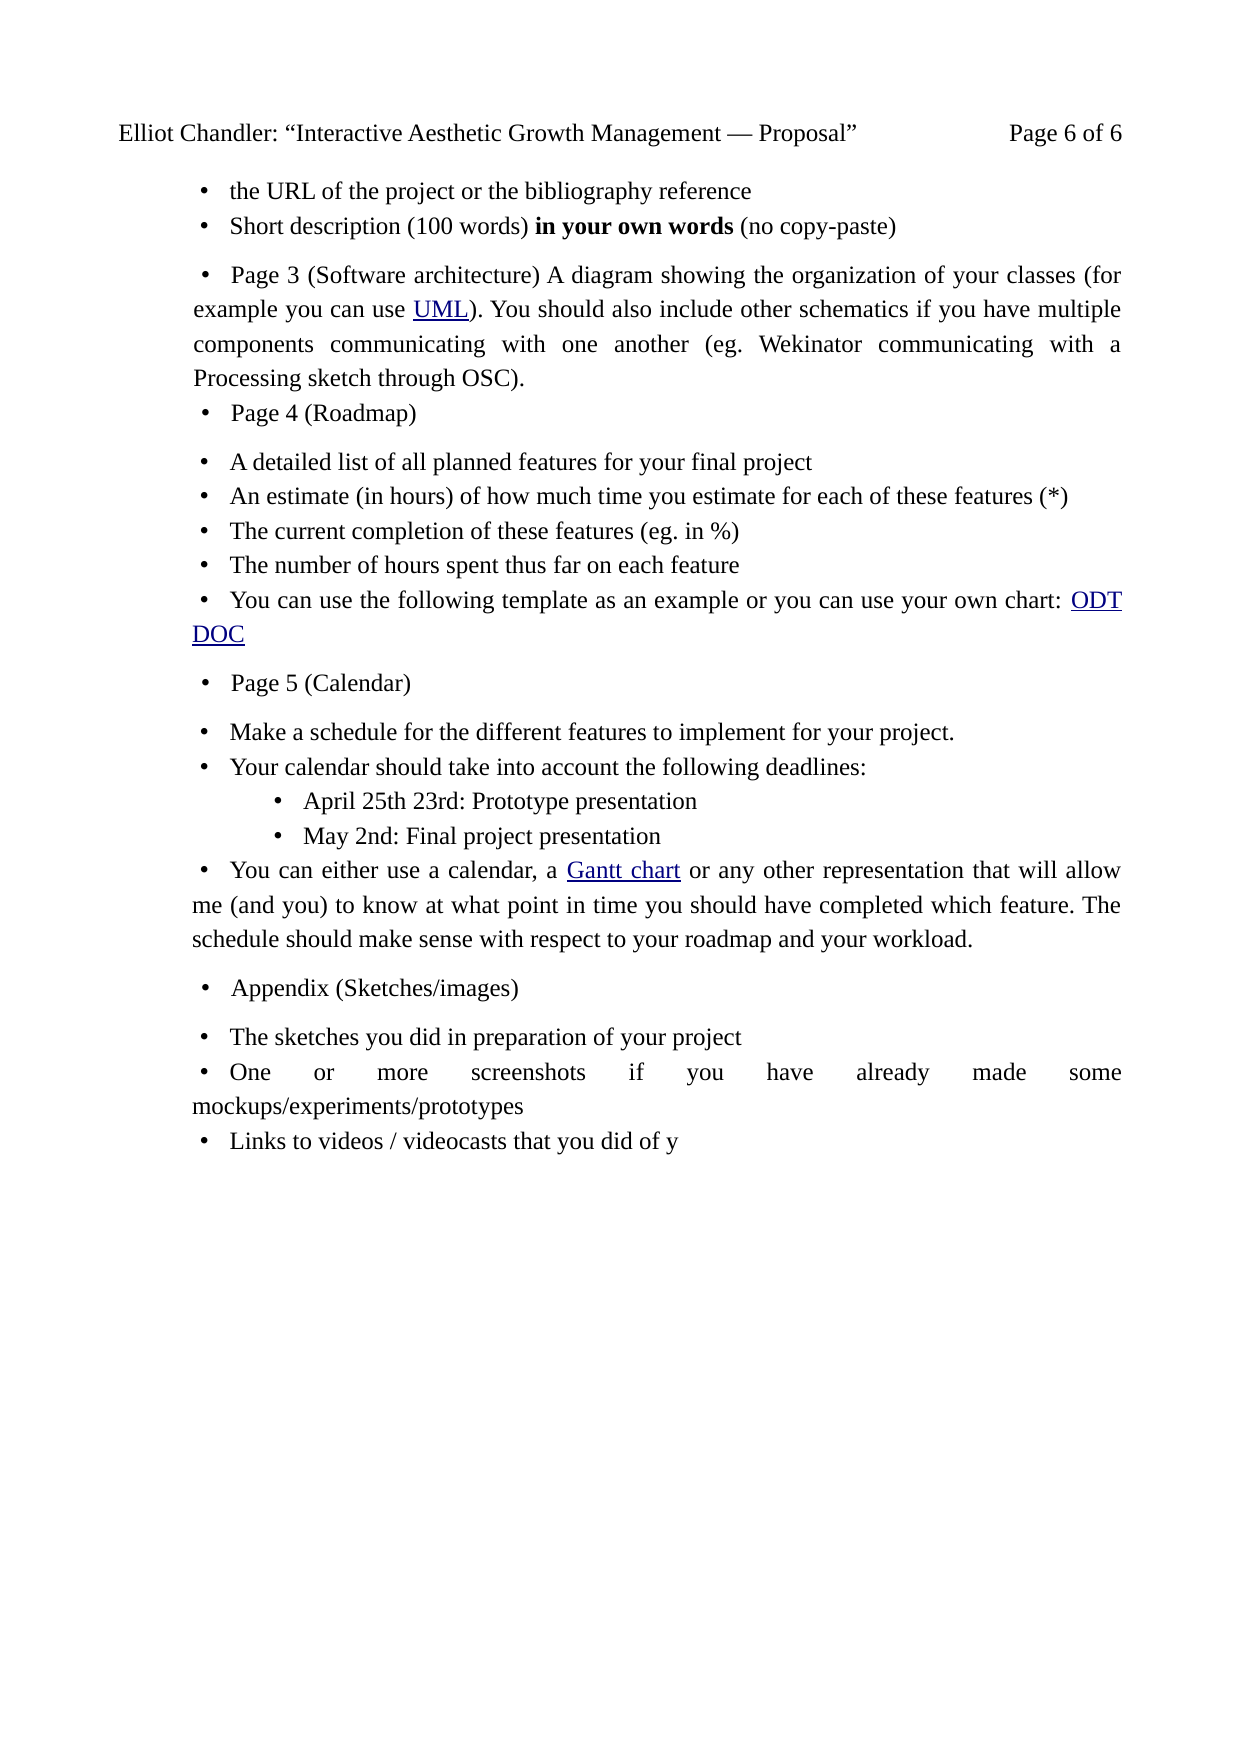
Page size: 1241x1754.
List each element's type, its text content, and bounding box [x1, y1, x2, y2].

list An estimate (in hours) of how much time you estimate for each of these features (*) [162, 481, 1122, 510]
list The current completion of these features (eg. in %) [162, 516, 1122, 544]
list Make a schedule for the different features to implement for your project. [162, 717, 1122, 746]
list Page 5 (Calendar) [164, 668, 1122, 697]
list Links to videos / videocasts that you did of y [162, 1126, 1122, 1154]
list A detailed list of all planned features for your final project [162, 447, 1122, 476]
list May 2nd: Final project presentation [236, 821, 1122, 849]
list The sketches you did in preparation of your project [162, 1022, 1122, 1051]
list You can use the following template as an example or you can use your own chart: ODT DOC [162, 585, 1122, 648]
list Page 3 (Software architecture) A diagram showing the organization of your classes (for example you can use UML). You should also include other schematics if you have multiple components communicating with one another (eg. Wekinator communicating with a Processing sketch through OSC). [164, 260, 1122, 392]
list Your calendar should take into account the following deadlines: [162, 752, 1122, 781]
list Appendix (Sketches/images) [164, 973, 1122, 1002]
list You can either use a calendar, a Gantt chart or any other representation that will allow me (and you) to know at what point in time you should have completed which feature. The schedule should make sense with respect to your roadmap and your workload. [162, 855, 1122, 953]
list One or more screenshots if you have already made some mockups/experiments/prototypes [162, 1057, 1122, 1120]
list The number of hours spent thus far on each feature [162, 550, 1122, 579]
list the URL of the project or the bibliography reference [162, 176, 1122, 205]
list April 25th 23rd: Prototype presentation [236, 786, 1122, 815]
list Short description (100 words) in your own words (no copy-paste) [162, 211, 1122, 239]
list Page 4 (Roadmap) [164, 398, 1122, 427]
